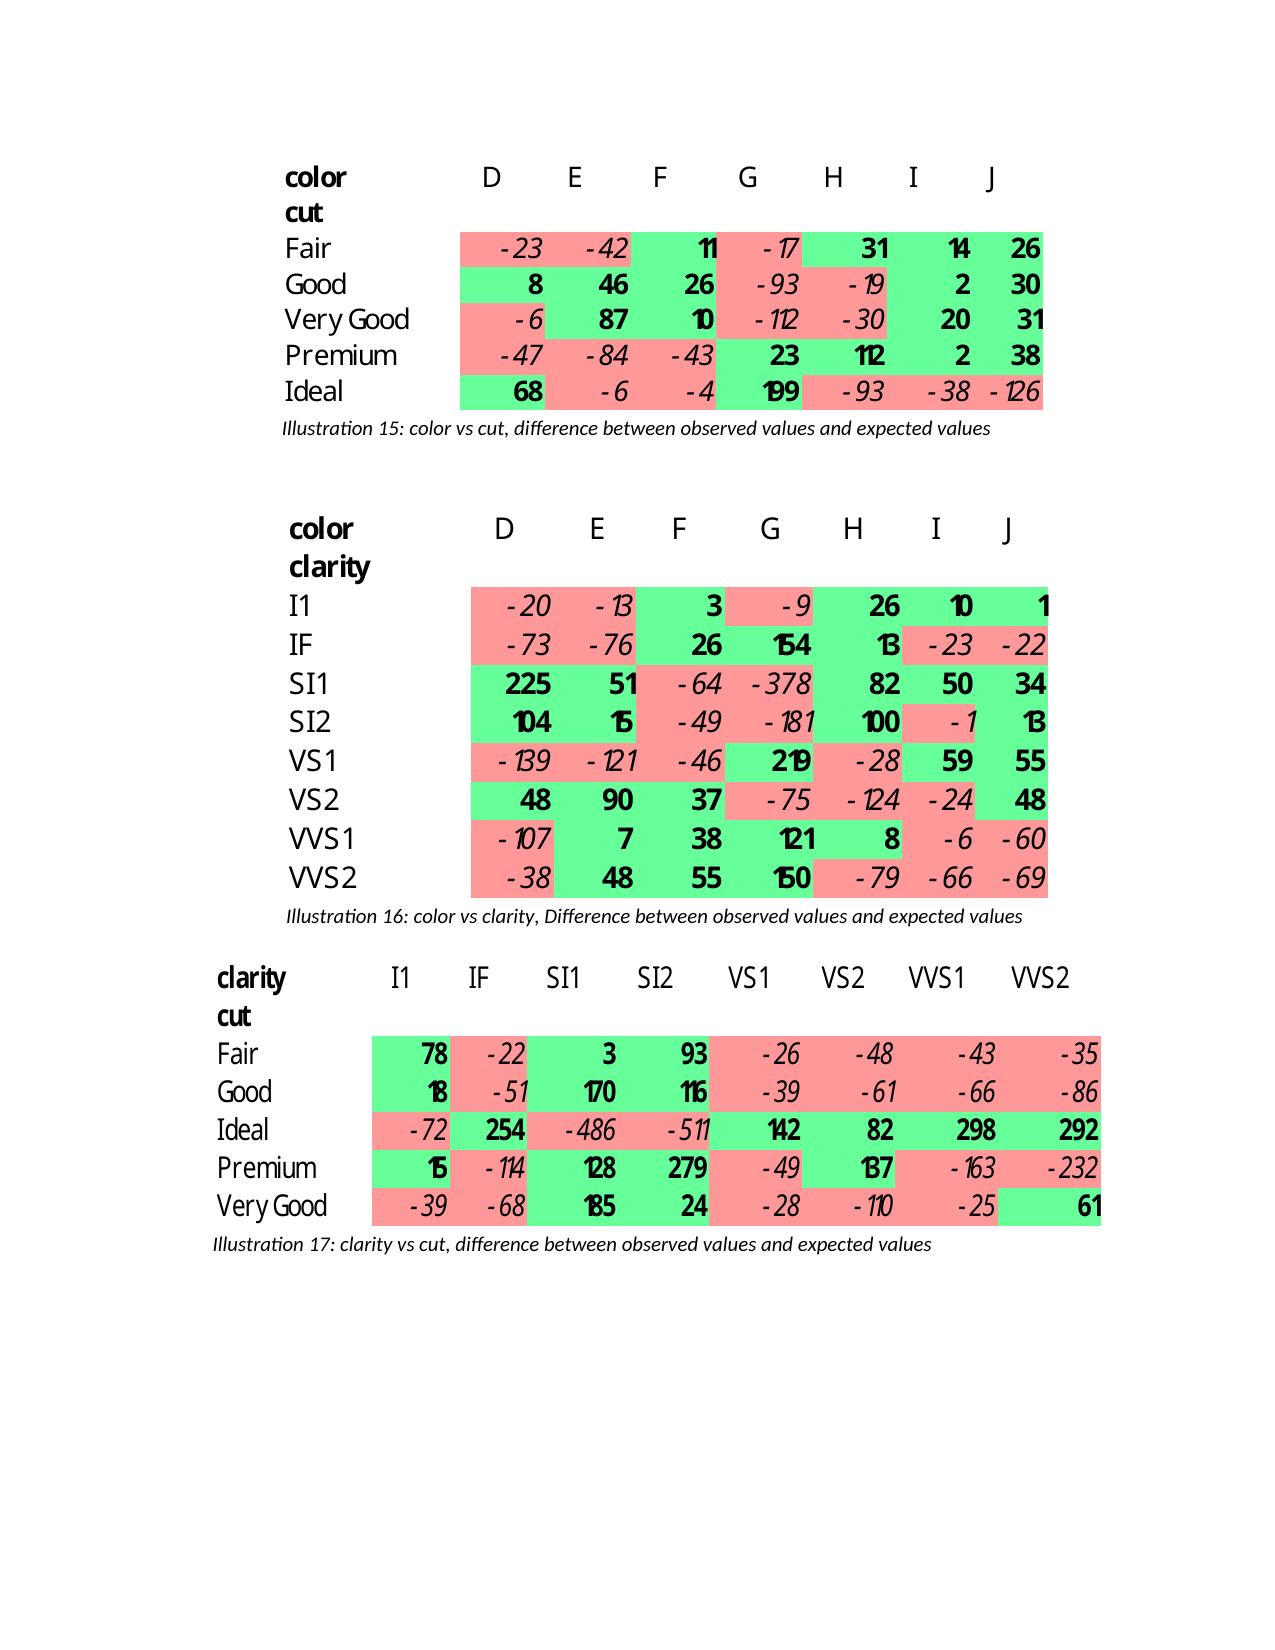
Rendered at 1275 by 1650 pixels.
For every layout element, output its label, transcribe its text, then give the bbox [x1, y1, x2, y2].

text Illustration 17: clarity vs cut, difference between observed values and expected values [212, 972, 1105, 1257]
text Illustration 15: color vs cut, difference between observed values and expected values [282, 172, 1046, 440]
text Illustration 16: color vs clarity, Difference between observed values and expected values [286, 523, 1052, 929]
